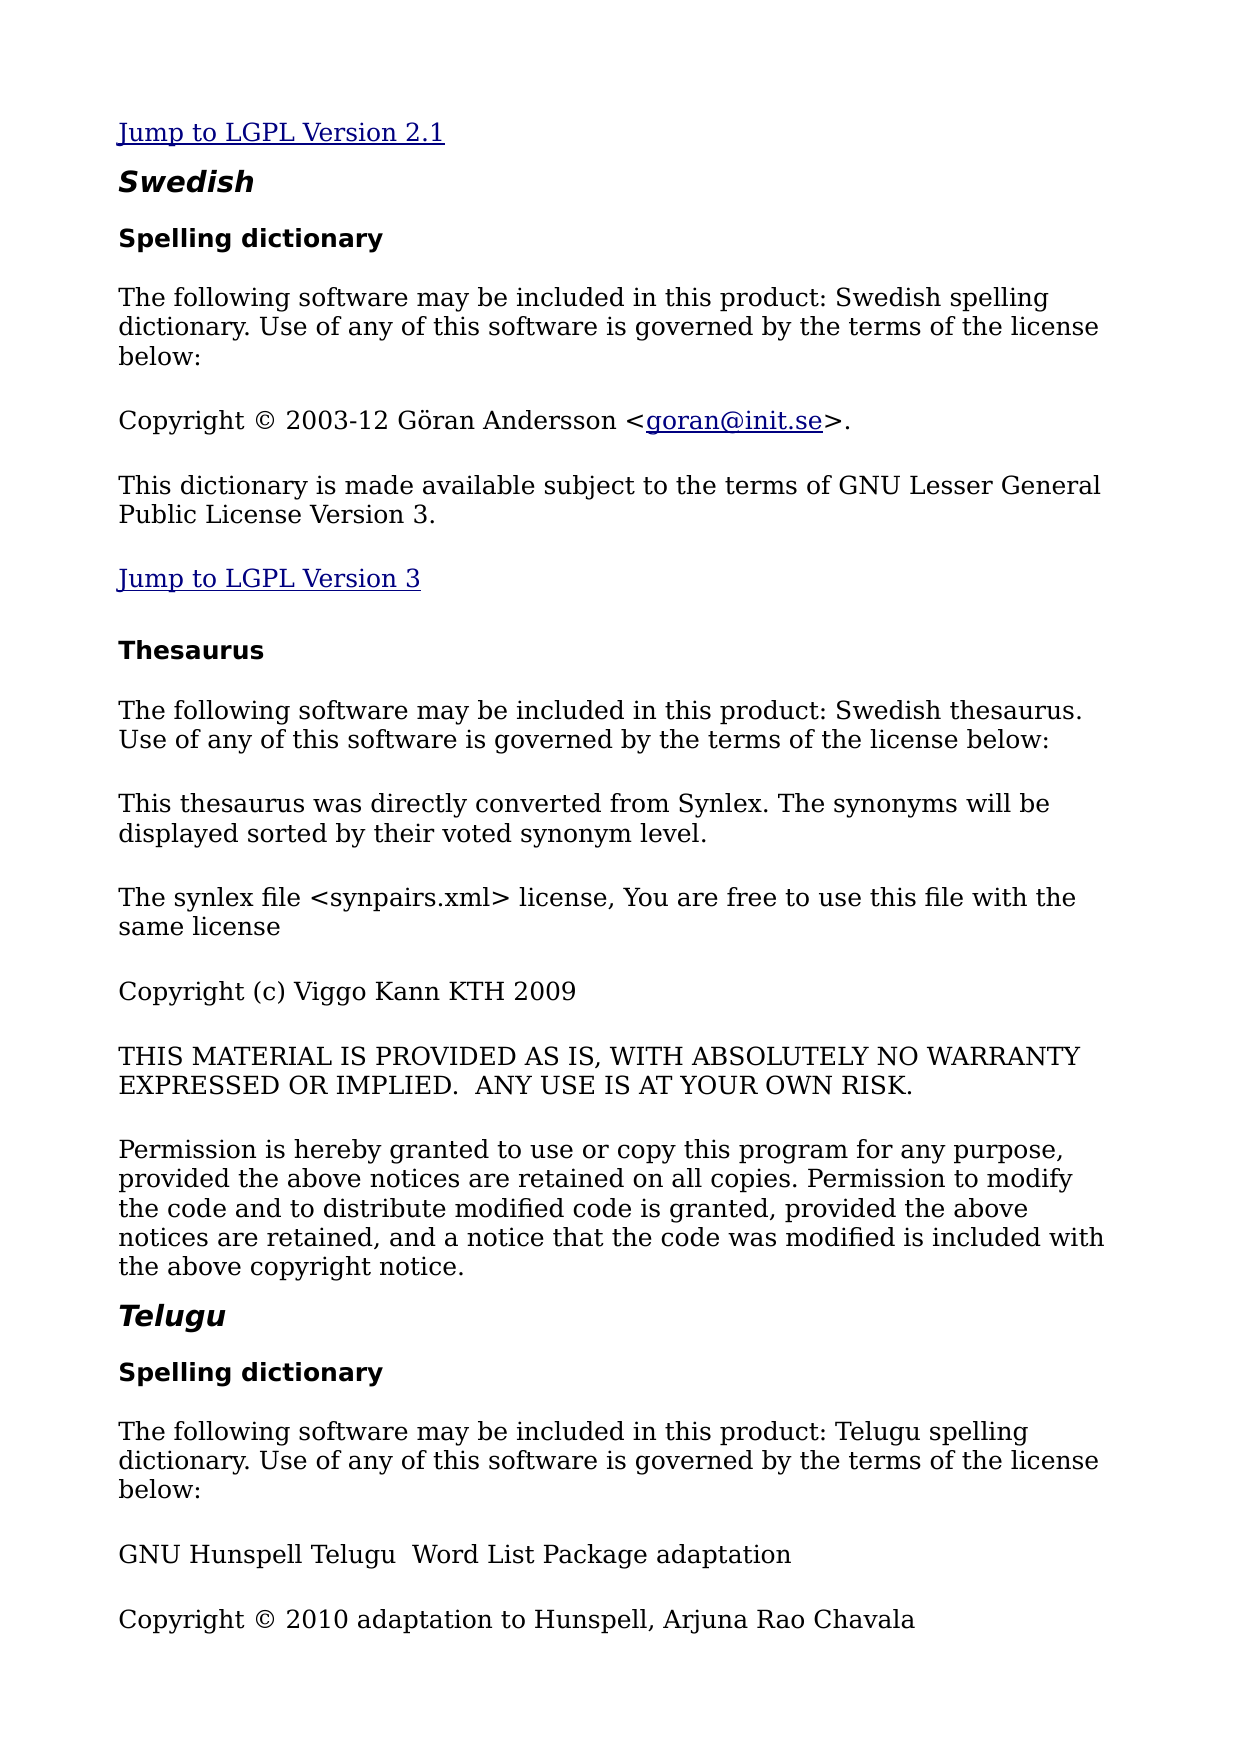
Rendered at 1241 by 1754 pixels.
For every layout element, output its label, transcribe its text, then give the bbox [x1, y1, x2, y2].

text This thesaurus was directly converted from Synlex. The synonyms will be displayed sorted by their voted synonym level. [118, 789, 1122, 848]
text The following software may be included in this product: Swedish spelling dictionary. Use of any of this software is governed by the terms of the license below: [118, 283, 1122, 371]
text This dictionary is made available subject to the terms of GNU Lesser General Public License Version 3. [118, 471, 1122, 529]
subtitle Thesaurus [118, 636, 1122, 666]
subtitle Spelling dictionary [118, 224, 1122, 253]
text Copyright (c) Viggo Kann KTH 2009 [118, 977, 1122, 1006]
text Jump to LGPL Version 3 [118, 564, 1122, 594]
subtitle Spelling dictionary [118, 1358, 1122, 1387]
text Permission is hereby granted to use or copy this program for any purpose, provided the above notices are retained on all copies. Permission to modify the code and to distribute modified code is granted, provided the above notices are retained, and a notice that the code was modified is included with the above copyright notice. [118, 1135, 1122, 1281]
text The following software may be included in this product: Telugu spelling dictionary. Use of any of this software is governed by the terms of the license below: [118, 1417, 1122, 1505]
text GNU Hunspell Telugu Word List Package adaptation [118, 1540, 1122, 1569]
text Jump to LGPL Version 2.1 [118, 118, 1122, 147]
text Copyright © 2010 adaptation to Hunspell, Arjuna Rao Chavala [118, 1605, 1122, 1634]
subtitle Telugu [118, 1299, 1122, 1333]
text The synlex file <synpairs.xml> license, You are free to use this file with the same license [118, 883, 1122, 942]
subtitle Swedish [118, 165, 1122, 199]
text Copyright © 2003-12 Göran Andersson <goran@init.se>. [118, 406, 1122, 435]
text The following software may be included in this product: Swedish thesaurus. Use of any of this software is governed by the terms of the license below: [118, 696, 1122, 754]
text THIS MATERIAL IS PROVIDED AS IS, WITH ABSOLUTELY NO WARRANTY EXPRESSED OR IMPLIED. ANY USE IS AT YOUR OWN RISK. [118, 1042, 1122, 1100]
